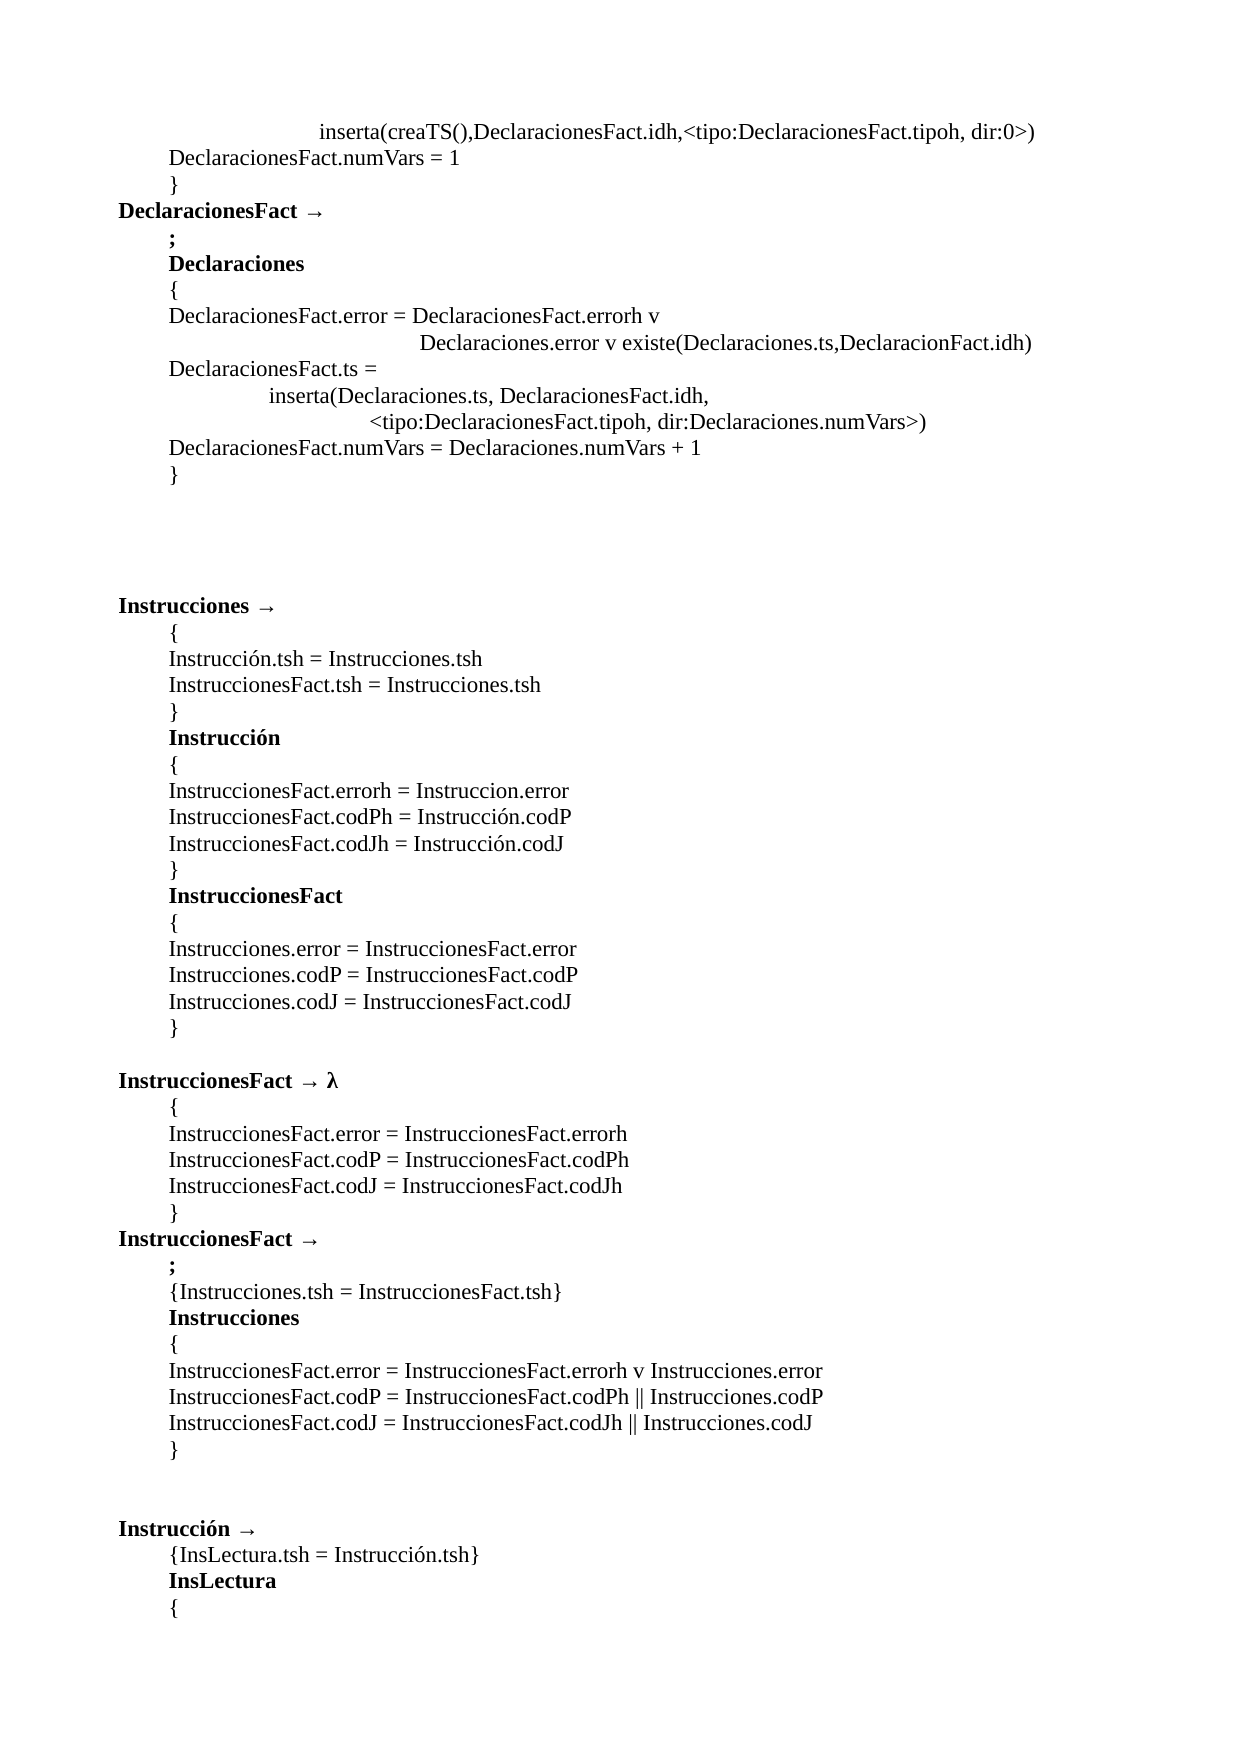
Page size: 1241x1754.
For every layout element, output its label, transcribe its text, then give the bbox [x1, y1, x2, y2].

text InstruccionesFact.error = InstruccionesFact.errorh v Instrucciones.error [118, 1357, 1122, 1383]
text Instrucciones.codJ = InstruccionesFact.codJ [118, 988, 1122, 1014]
text InstruccionesFact.codPh = Instrucción.codP [118, 803, 1122, 830]
text Declaraciones [118, 250, 1122, 276]
text Instrucciones [118, 1304, 1122, 1330]
text {InsLectura.tsh = Instrucción.tsh} [118, 1541, 1122, 1568]
text { [118, 751, 1122, 777]
text Instrucción → [118, 1515, 1122, 1541]
text DeclaracionesFact.error = DeclaracionesFact.errorh v [118, 303, 1122, 329]
text } [118, 1014, 1122, 1041]
text DeclaracionesFact.numVars = 1 [118, 144, 1122, 171]
text DeclaracionesFact.numVars = Declaraciones.numVars + 1 [118, 434, 1122, 461]
text Instrucciones.codP = InstruccionesFact.codP [118, 961, 1122, 988]
text InstruccionesFact.codP = InstruccionesFact.codPh [118, 1146, 1122, 1172]
text InstruccionesFact → λ [118, 1067, 1122, 1093]
text InstruccionesFact.errorh = Instruccion.error [118, 777, 1122, 803]
text InsLectura [118, 1568, 1122, 1594]
text InstruccionesFact.codJ = InstruccionesFact.codJh || Instrucciones.codJ [118, 1409, 1122, 1436]
text InstruccionesFact.codJh = Instrucción.codJ [118, 830, 1122, 856]
text DeclaracionesFact.ts = [118, 355, 1122, 382]
text { [118, 276, 1122, 303]
text Declaraciones.error v existe(Declaraciones.ts,DeclaracionFact.idh) [118, 329, 1122, 355]
text Instrucciones → [118, 592, 1122, 619]
text } [118, 1199, 1122, 1225]
text InstruccionesFact.codP = InstruccionesFact.codPh || Instrucciones.codP [118, 1383, 1122, 1409]
text InstruccionesFact → [118, 1225, 1122, 1251]
text InstruccionesFact [118, 882, 1122, 909]
text { [118, 619, 1122, 645]
text { [118, 909, 1122, 935]
text InstruccionesFact.codJ = InstruccionesFact.codJh [118, 1172, 1122, 1199]
text { [118, 1594, 1122, 1620]
text inserta(creaTS(),DeclaracionesFact.idh,<tipo:DeclaracionesFact.tipoh, dir:0>) [118, 118, 1122, 144]
text ; [118, 1251, 1122, 1278]
text DeclaracionesFact → [118, 197, 1122, 223]
text Instrucción.tsh = Instrucciones.tsh [118, 645, 1122, 672]
text {Instrucciones.tsh = InstruccionesFact.tsh} [118, 1278, 1122, 1304]
text <tipo:DeclaracionesFact.tipoh, dir:Declaraciones.numVars>) [118, 408, 1122, 434]
text { [118, 1330, 1122, 1357]
text } [118, 698, 1122, 724]
text inserta(Declaraciones.ts, DeclaracionesFact.idh, [118, 382, 1122, 408]
text } [118, 171, 1122, 197]
text { [118, 1093, 1122, 1119]
text } [118, 856, 1122, 882]
text InstruccionesFact.tsh = Instrucciones.tsh [118, 672, 1122, 698]
text Instrucciones.error = InstruccionesFact.error [118, 935, 1122, 961]
text } [118, 461, 1122, 487]
text InstruccionesFact.error = InstruccionesFact.errorh [118, 1119, 1122, 1146]
text } [118, 1436, 1122, 1462]
text Instrucción [118, 724, 1122, 751]
text ; [118, 223, 1122, 250]
